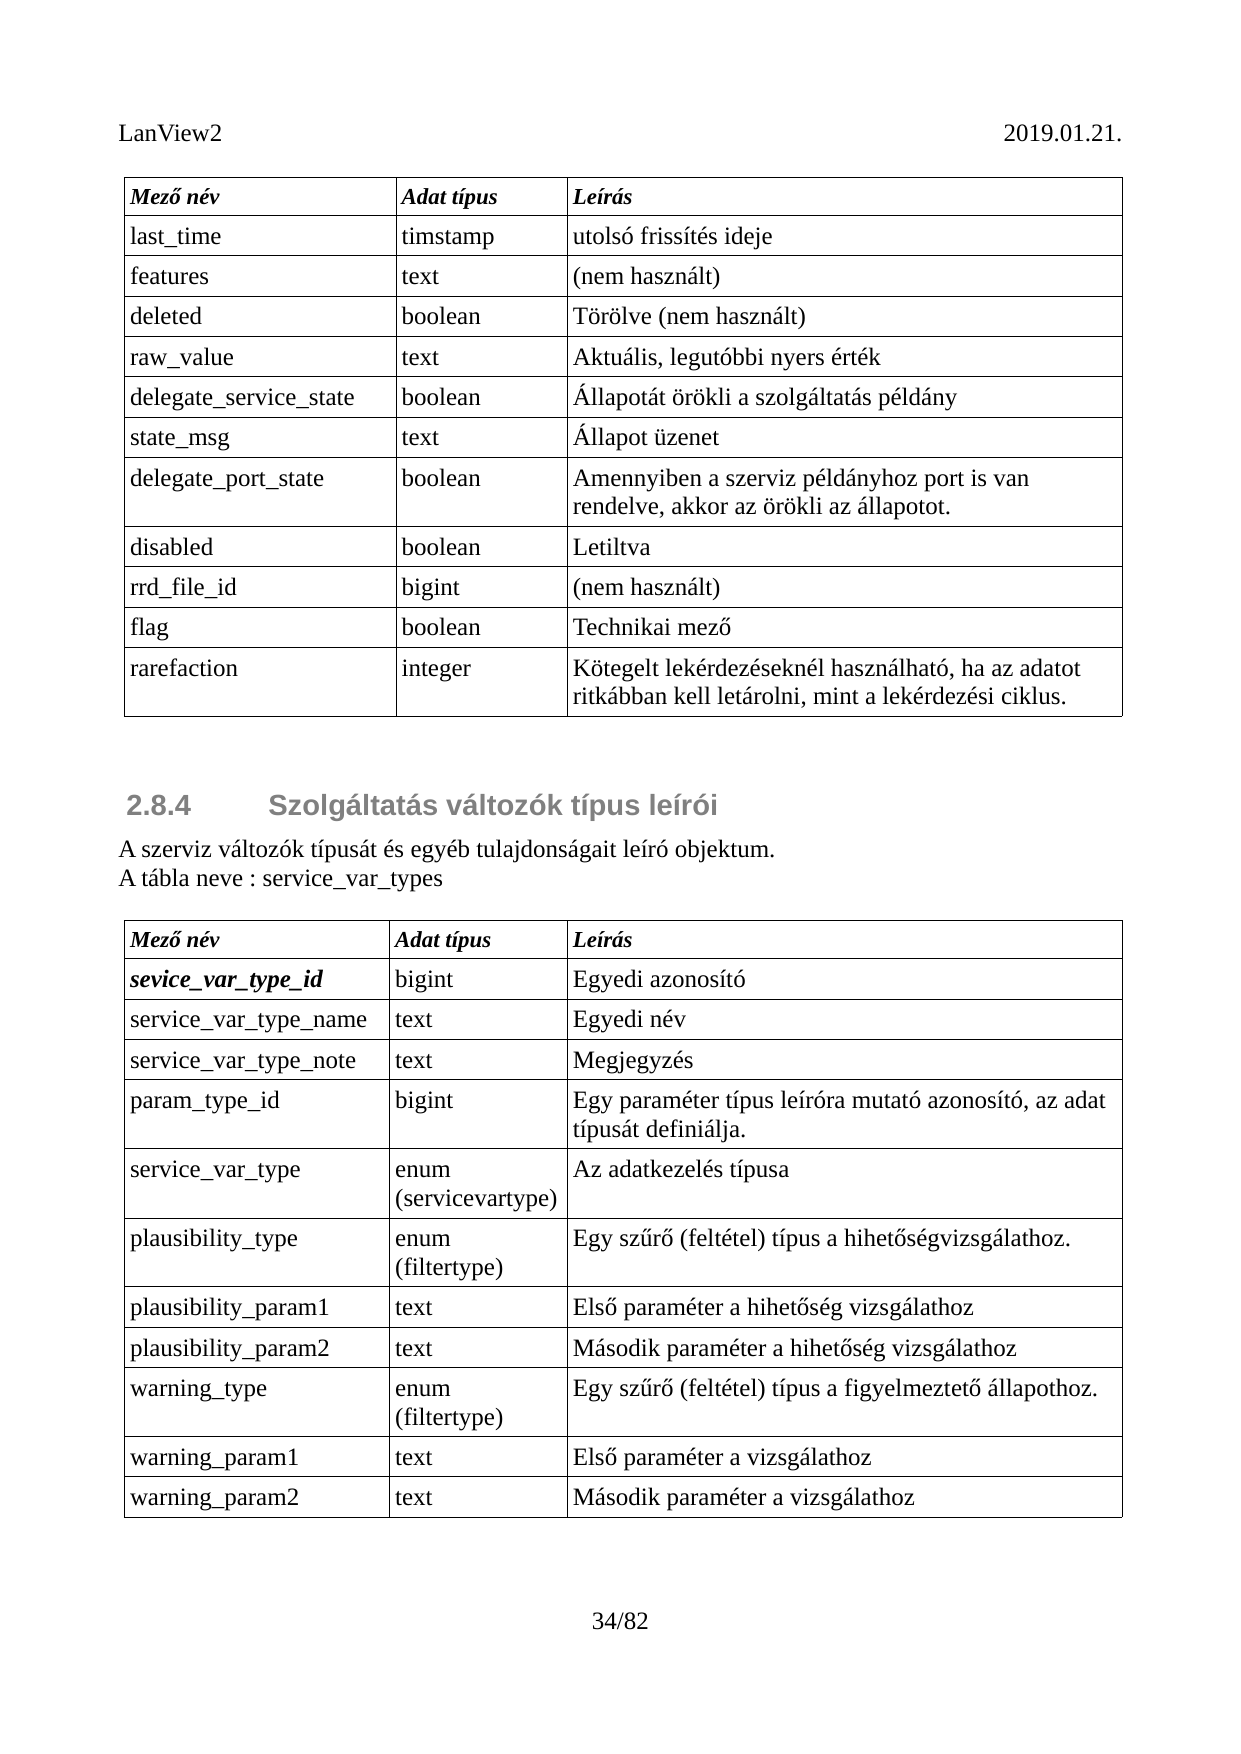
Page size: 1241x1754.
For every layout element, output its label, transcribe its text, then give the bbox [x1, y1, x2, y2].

table_cell text [390, 1477, 567, 1517]
table_cell Második paraméter a hihetőség vizsgálathoz [568, 1328, 1122, 1367]
table_cell Amennyiben a szerviz példányhoz port is van rendelve, akkor az örökli az állapotot. [568, 458, 1122, 526]
table_cell deleted [125, 297, 396, 336]
table_cell Állapotát örökli a szolgáltatás példány [568, 377, 1122, 417]
table_cell state_msg [125, 418, 396, 457]
table_cell bigint [390, 959, 567, 999]
table_cell boolean [397, 377, 567, 417]
table_cell bigint [397, 567, 567, 607]
table_cell rarefaction [125, 648, 396, 716]
table_cell Állapot üzenet [568, 418, 1122, 457]
table_cell text [397, 418, 567, 457]
table_cell Első paraméter a hihetőség vizsgálathoz [568, 1287, 1122, 1327]
subtitle Szolgáltatás változók típus leírói [118, 788, 1122, 822]
table_header Mező név [125, 921, 389, 958]
table_cell Megjegyzés [568, 1040, 1122, 1079]
table_cell boolean [397, 608, 567, 647]
table_cell Első paraméter a vizsgálathoz [568, 1437, 1122, 1476]
table_cell Második paraméter a vizsgálathoz [568, 1477, 1122, 1517]
table_cell boolean [397, 297, 567, 336]
table_cell Egy szűrő (feltétel) típus a hihetőségvizsgálathoz. [568, 1219, 1122, 1286]
table_cell Törölve (nem használt) [568, 297, 1122, 336]
table_cell enum (filtertype) [390, 1219, 567, 1286]
table_header Adat típus [397, 178, 567, 215]
table_cell Kötegelt lekérdezéseknél használható, ha az adatot ritkábban kell letárolni, mint a lekérdezési ciklus. [568, 648, 1122, 716]
table_cell Aktuális, legutóbbi nyers érték [568, 337, 1122, 376]
table_cell Letiltva [568, 527, 1122, 566]
table_cell boolean [397, 527, 567, 566]
table_cell last_time [125, 216, 396, 255]
table_header Leírás [568, 921, 1122, 958]
table_cell boolean [397, 458, 567, 526]
table_cell utolsó frissítés ideje [568, 216, 1122, 255]
table_cell delegate_port_state [125, 458, 396, 526]
table_cell (nem használt) [568, 256, 1122, 296]
table_cell flag [125, 608, 396, 647]
table_cell Egy paraméter típus leíróra mutató azonosító, az adat típusát definiálja. [568, 1080, 1122, 1148]
table_cell text [390, 1000, 567, 1039]
table_cell text [397, 337, 567, 376]
table_cell service_var_type_note [125, 1040, 389, 1079]
table_cell Technikai mező [568, 608, 1122, 647]
table_cell rrd_file_id [125, 567, 396, 607]
table_cell service_var_type_name [125, 1000, 389, 1039]
table_cell text [390, 1287, 567, 1327]
table_cell (nem használt) [568, 567, 1122, 607]
table_cell enum (servicevartype) [390, 1149, 567, 1217]
table_cell features [125, 256, 396, 296]
table_cell warning_type [125, 1368, 389, 1436]
table_cell timstamp [397, 216, 567, 255]
table_cell text [390, 1040, 567, 1079]
table_cell service_var_type [125, 1149, 389, 1217]
table_cell Egyedi azonosító [568, 959, 1122, 999]
table_cell Az adatkezelés típusa [568, 1149, 1122, 1217]
table_cell Egy szűrő (feltétel) típus a figyelmeztető állapothoz. [568, 1368, 1122, 1436]
table_cell Egyedi név [568, 1000, 1122, 1039]
table_cell delegate_service_state [125, 377, 396, 417]
table_cell disabled [125, 527, 396, 566]
table_cell enum (filtertype) [390, 1368, 567, 1436]
table_cell param_type_id [125, 1080, 389, 1148]
table_cell plausibility_type [125, 1219, 389, 1286]
table_cell plausibility_param1 [125, 1287, 389, 1327]
table_cell warning_param2 [125, 1477, 389, 1517]
table_cell raw_value [125, 337, 396, 376]
table_cell text [397, 256, 567, 296]
table_cell text [390, 1328, 567, 1367]
table_cell plausibility_param2 [125, 1328, 389, 1367]
text A tábla neve : service_var_types [118, 863, 1122, 892]
table_cell integer [397, 648, 567, 716]
table_header Leírás [568, 178, 1122, 215]
table_cell bigint [390, 1080, 567, 1148]
table_header Adat típus [390, 921, 567, 958]
table_cell text [390, 1437, 567, 1476]
text A szerviz változók típusát és egyéb tulajdonságait leíró objektum. [118, 834, 1122, 863]
table_cell warning_param1 [125, 1437, 389, 1476]
table_cell sevice_var_type_id [125, 959, 389, 999]
table_header Mező név [125, 178, 396, 215]
